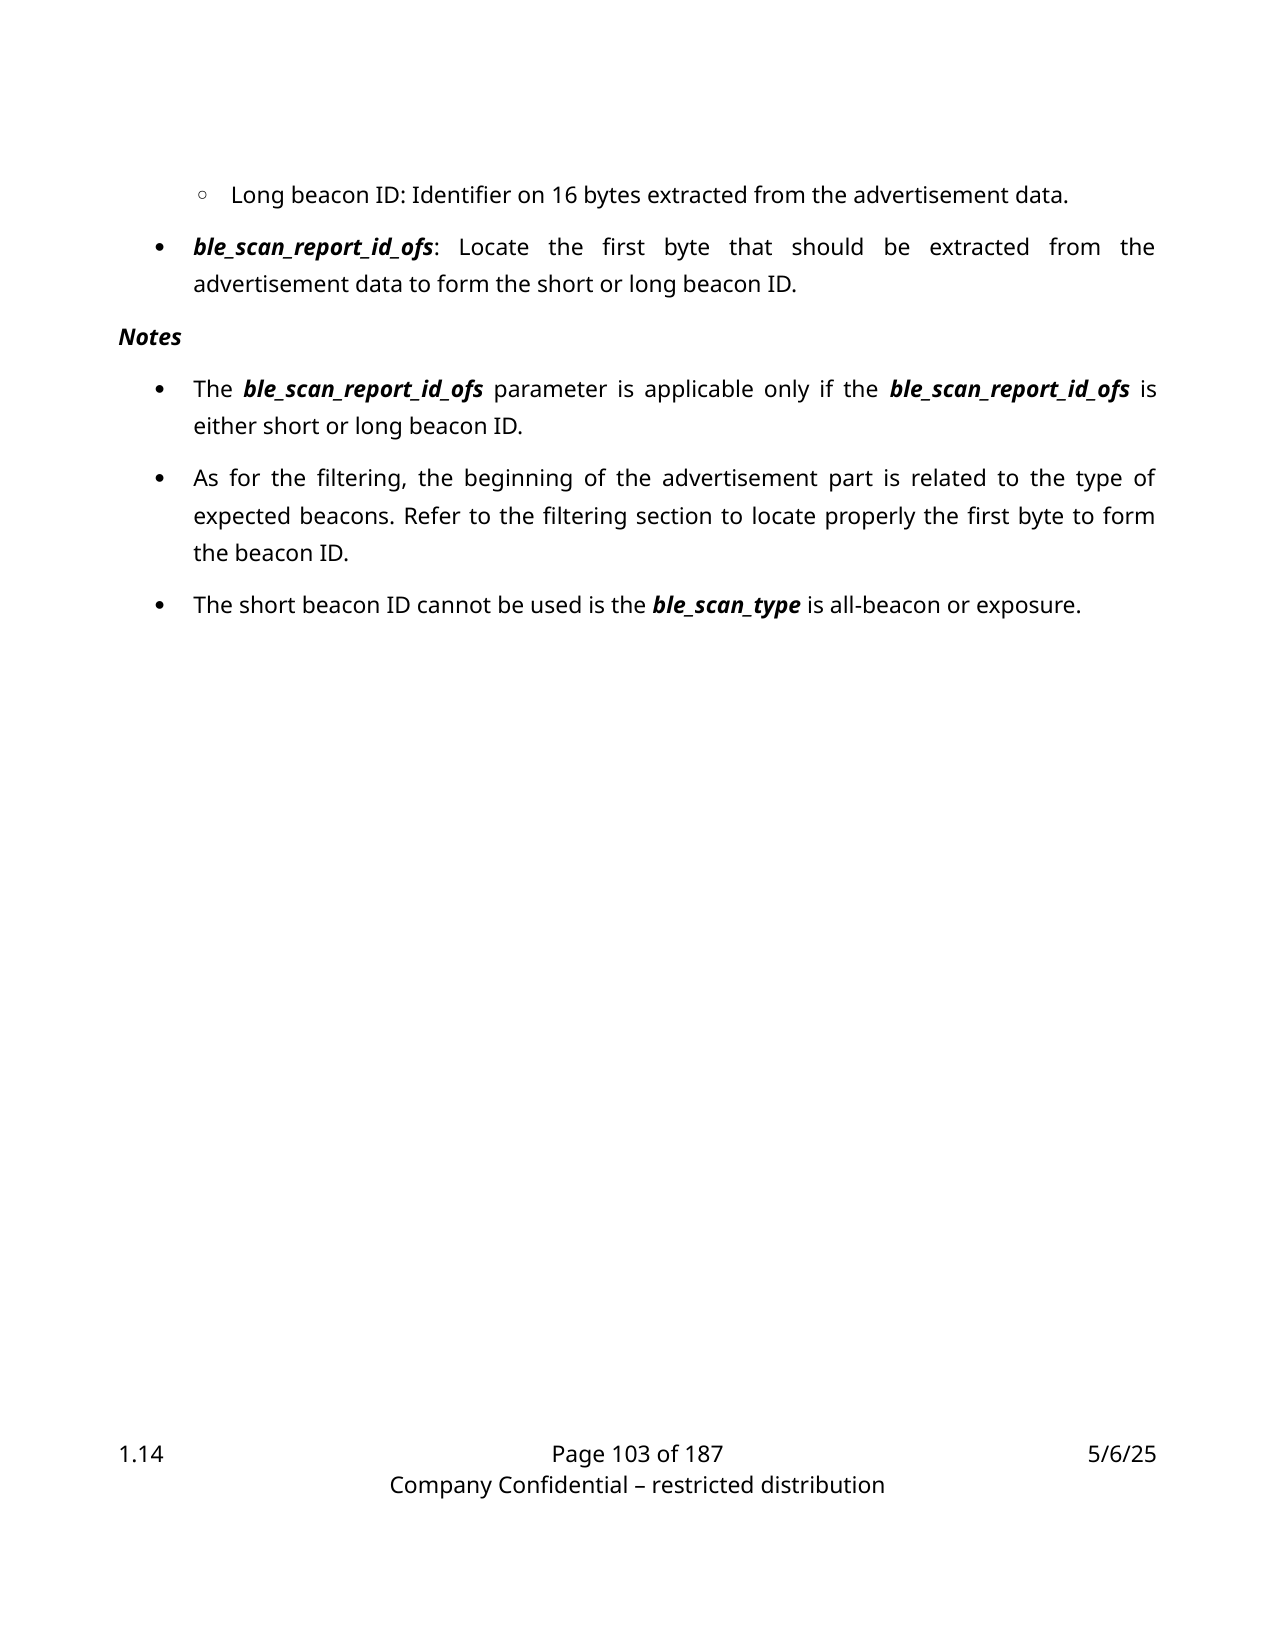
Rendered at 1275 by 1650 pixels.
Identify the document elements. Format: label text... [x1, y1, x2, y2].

text Notes [118, 320, 1157, 352]
list Long beacon ID: Identifier on 16 bytes extracted from the advertisement data. [193, 179, 1157, 210]
list The short beacon ID cannot be used is the ble_scan_type is all-beacon or exposure. [156, 589, 1157, 620]
list The ble_scan_report_id_ofs parameter is applicable only if the ble_scan_report_id_ofs is either short or long beacon ID. [156, 372, 1157, 441]
list As for the filtering, the beginning of the advertisement part is related to the type of expected beacons. Refer to the filtering section to locate properly the first byte to form the beacon ID. [156, 462, 1157, 568]
list ble_scan_report_id_ofs: Locate the first byte that should be extracted from the advertisement data to form the short or long beacon ID. [156, 231, 1157, 299]
